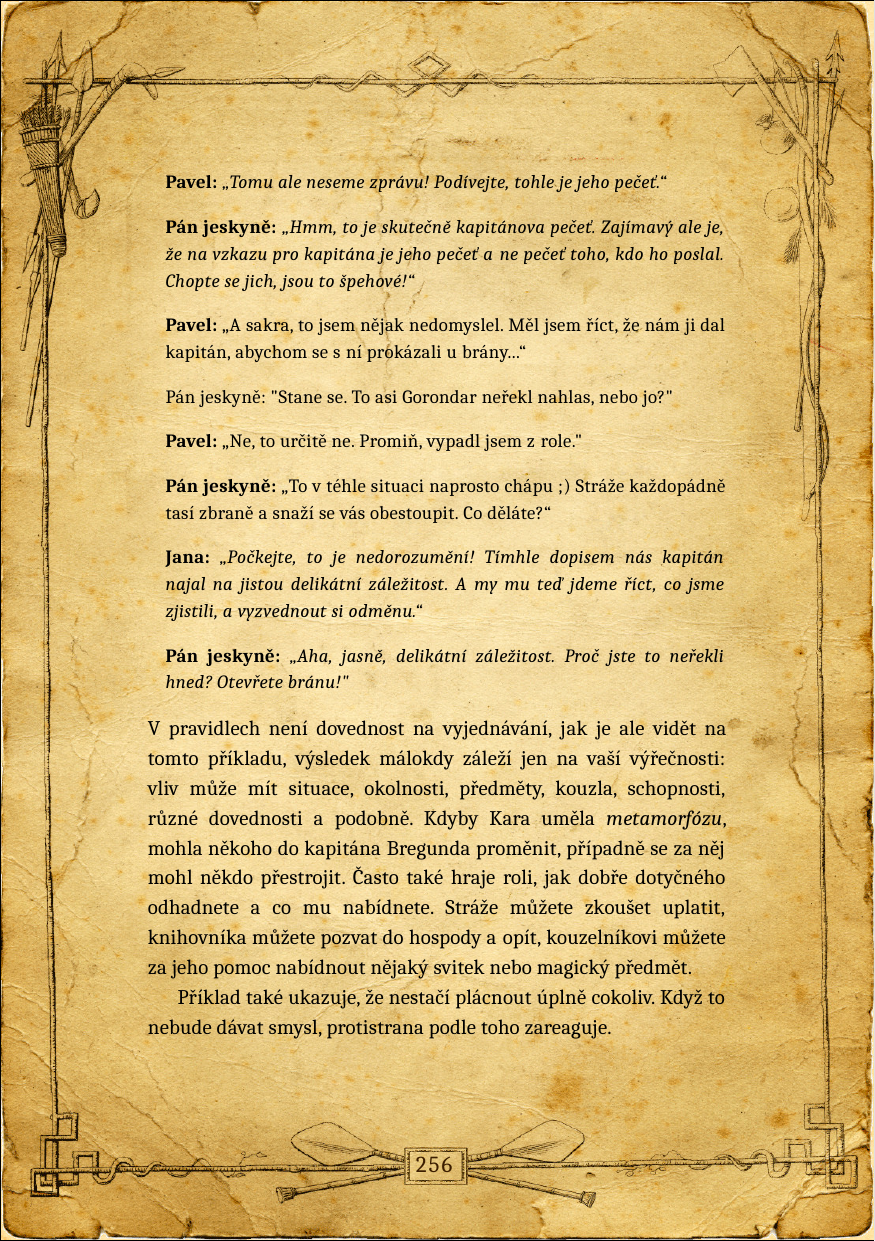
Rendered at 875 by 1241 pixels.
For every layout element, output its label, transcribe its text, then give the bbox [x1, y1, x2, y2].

text Pavel: „A⁠ sakra, to jsem nějak nedomyslel. Měl jsem říct, že nám ji dal kapitán, abychom se s⁠ ní prokázali u⁠ brány...“ [165, 315, 726, 363]
picture [1, 1, 874, 1240]
text Jana: „Počkejte, to je nedorozumění! Tímhle dopisem nás kapitán najal na jistou delikátní záležitost. A⁠ my mu teď jdeme říct, co jsme zjistili, a⁠ vyzvednout si odměnu.“ [165, 547, 726, 622]
text Pán jeskyně: „Aha, jasně, delikátní záležitost. Proč jste to neřekli hned? Otevřete bránu!" [165, 645, 726, 693]
text Pán jeskyně: „Hmm, to je skutečně kapitánova pečeť. Zajímavý ale je, že na vzkazu pro kapitána je jeho pečeť a⁠ ne pečeť toho, kdo ho poslal. Chopte se jich, jsou to špehové!“ [165, 216, 726, 292]
text Pavel: „Tomu ale neseme zprávu! Podívejte, tohle je jeho pečeť.“ [165, 172, 726, 193]
text V⁠ pravidlech není dovednost na vyjednávání, jak je ale vidět na tomto příkladu, výsledek málokdy záleží jen na vaší výřečnosti: vliv může mít situace, okolnosti, předměty, kouzla, schopnosti, různé dovednosti a⁠ podobně. Kdyby Kara uměla metamorfózu, mohla někoho do kapitána Bregunda proměnit, případně se za něj mohl někdo přestrojit. Často také hraje roli, jak dobře dotyčného odhadnete a⁠ co mu nabídnete. Stráže můžete zkoušet uplatit, knihovníka můžete pozvat do hospody a⁠ opít, kouzelníkovi můžete za jeho pomoc nabídnout nějaký svitek nebo magický předmět. Příklad také ukazuje, že nestačí plácnout úplně cokoliv. Když to nebude dávat smysl, protistrana podle toho zareaguje. [148, 717, 726, 1039]
text Pán jeskyně: "Stane se. To asi Gorondar neřekl nahlas, nebo jo?" [165, 386, 726, 408]
text Pán jeskyně: „To v⁠ téhle situaci naprosto chápu ;) Stráže každopádně tasí zbraně a⁠ snaží se vás obestoupit. Co děláte?“ [165, 475, 726, 524]
text Pavel: „Ne, to určitě ne. Promiň, vypadl jsem z⁠ role." [165, 431, 726, 452]
